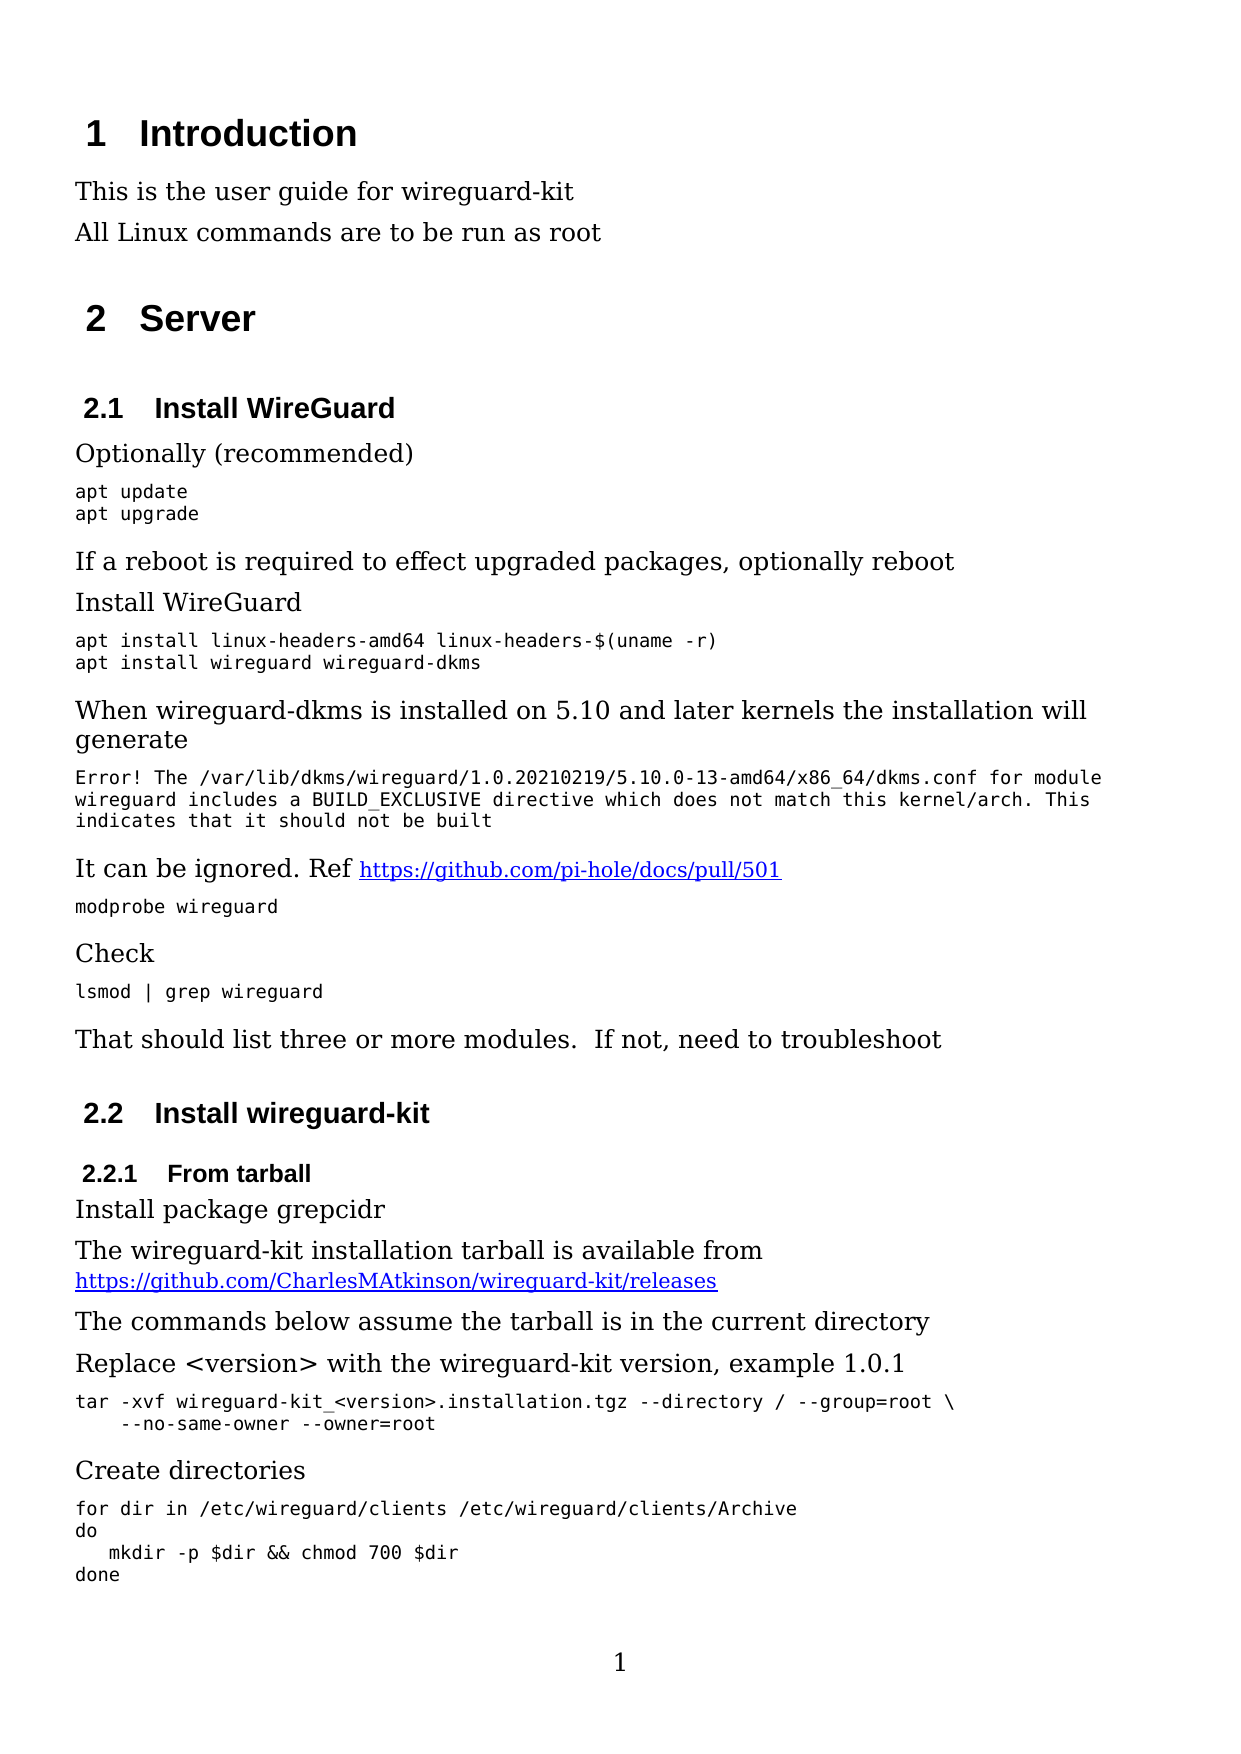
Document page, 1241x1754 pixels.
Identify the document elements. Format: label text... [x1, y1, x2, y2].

subtitle Install wireguard-kit [75, 1097, 1166, 1129]
text Error! The /var/lib/dkms/wireguard/1.0.20210219/5.10.0-13-amd64/x86_64/dkms.conf for module wireguard includes a BUILD_EXCLUSIVE directive which does not match this kernel/arch. This indicates that it should not be built [75, 767, 1166, 832]
subtitle Server [75, 298, 1166, 339]
text modprobe wireguard [75, 896, 1166, 918]
subtitle From tarball [75, 1159, 1166, 1187]
text for dir in /etc/wireguard/clients /etc/wireguard/clients/Archive [75, 1498, 1166, 1520]
text do [75, 1520, 1166, 1542]
text Optionally (recommended) [75, 440, 1166, 469]
text That should list three or more modules. If not, need to troubleshoot [75, 1025, 1166, 1054]
text This is the user guide for wireguard-kit [75, 177, 1166, 206]
text Create directories [75, 1456, 1166, 1485]
text The wireguard-kit installation tarball is available from https://github.com/CharlesMAtkinson/wireguard-kit/releases [75, 1236, 1166, 1295]
text The commands below assume the tarball is in the current directory [75, 1307, 1166, 1336]
text When wireguard-dkms is installed on 5.10 and later kernels the installation will generate [75, 696, 1166, 754]
text tar -xvf wireguard-kit_<version>.installation.tgz --directory / --group=root \ [75, 1391, 1166, 1412]
text Check [75, 940, 1166, 969]
text All Linux commands are to be run as root [75, 218, 1166, 248]
text apt upgrade [75, 503, 1166, 525]
text If a reboot is required to effect upgraded packages, optionally reboot [75, 547, 1166, 576]
text lsmod | grep wireguard [75, 981, 1166, 1003]
text Install package grepcidr [75, 1195, 1166, 1224]
text done [75, 1563, 1166, 1585]
text mkdir -p $dir && chmod 700 $dir [75, 1542, 1166, 1563]
text --no-same-owner --owner=root [75, 1412, 1166, 1434]
subtitle Install WireGuard [75, 392, 1166, 425]
subtitle Introduction [75, 112, 1166, 154]
text apt install wireguard wireguard-dkms [75, 652, 1166, 674]
text Replace <version> with the wireguard-kit version, example 1.0.1 [75, 1349, 1166, 1378]
text apt install linux-headers-amd64 linux-headers-$(uname -r) [75, 630, 1166, 652]
text apt update [75, 481, 1166, 503]
text Install WireGuard [75, 589, 1166, 618]
text It can be ignored. Ref https://github.com/pi-hole/docs/pull/501 [75, 854, 1166, 883]
